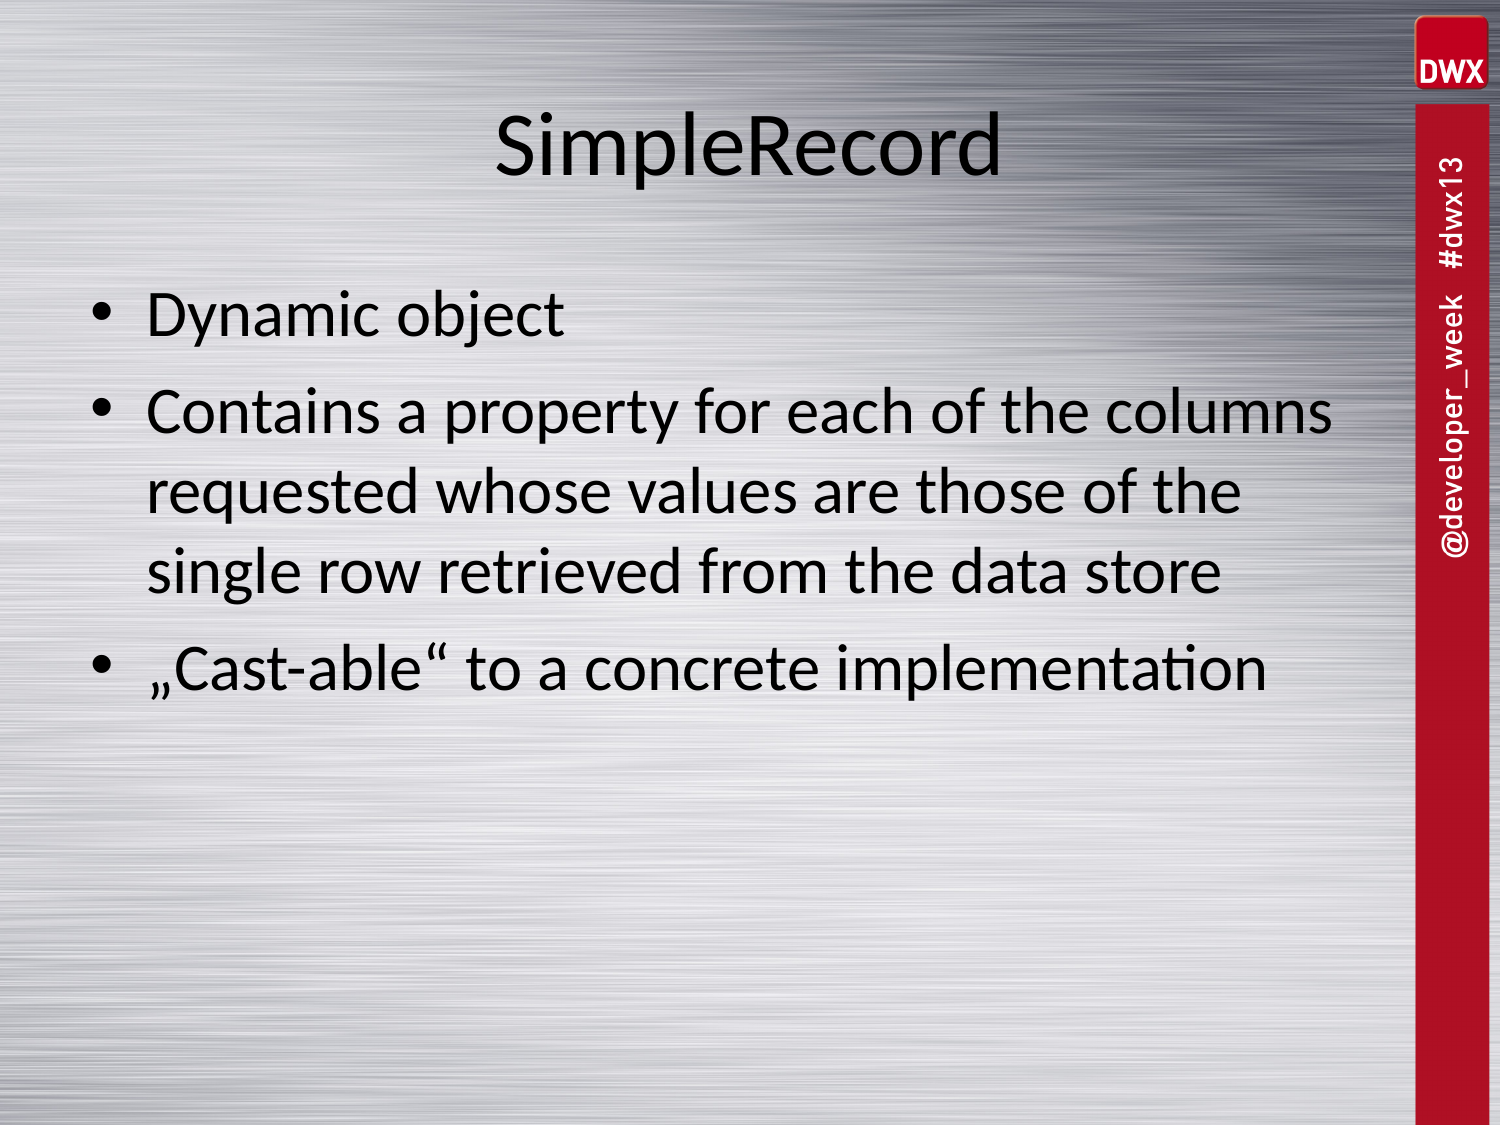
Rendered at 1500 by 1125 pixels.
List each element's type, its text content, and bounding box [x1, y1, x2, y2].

picture [0, 0, 1500, 1125]
title SimpleRecord [75, 45, 1426, 233]
list Dynamic object Contains a property for each of the columns requested whose values are those of the single row retrieved from the data store „Cast-able“ to a concrete implementation [75, 262, 1426, 1006]
